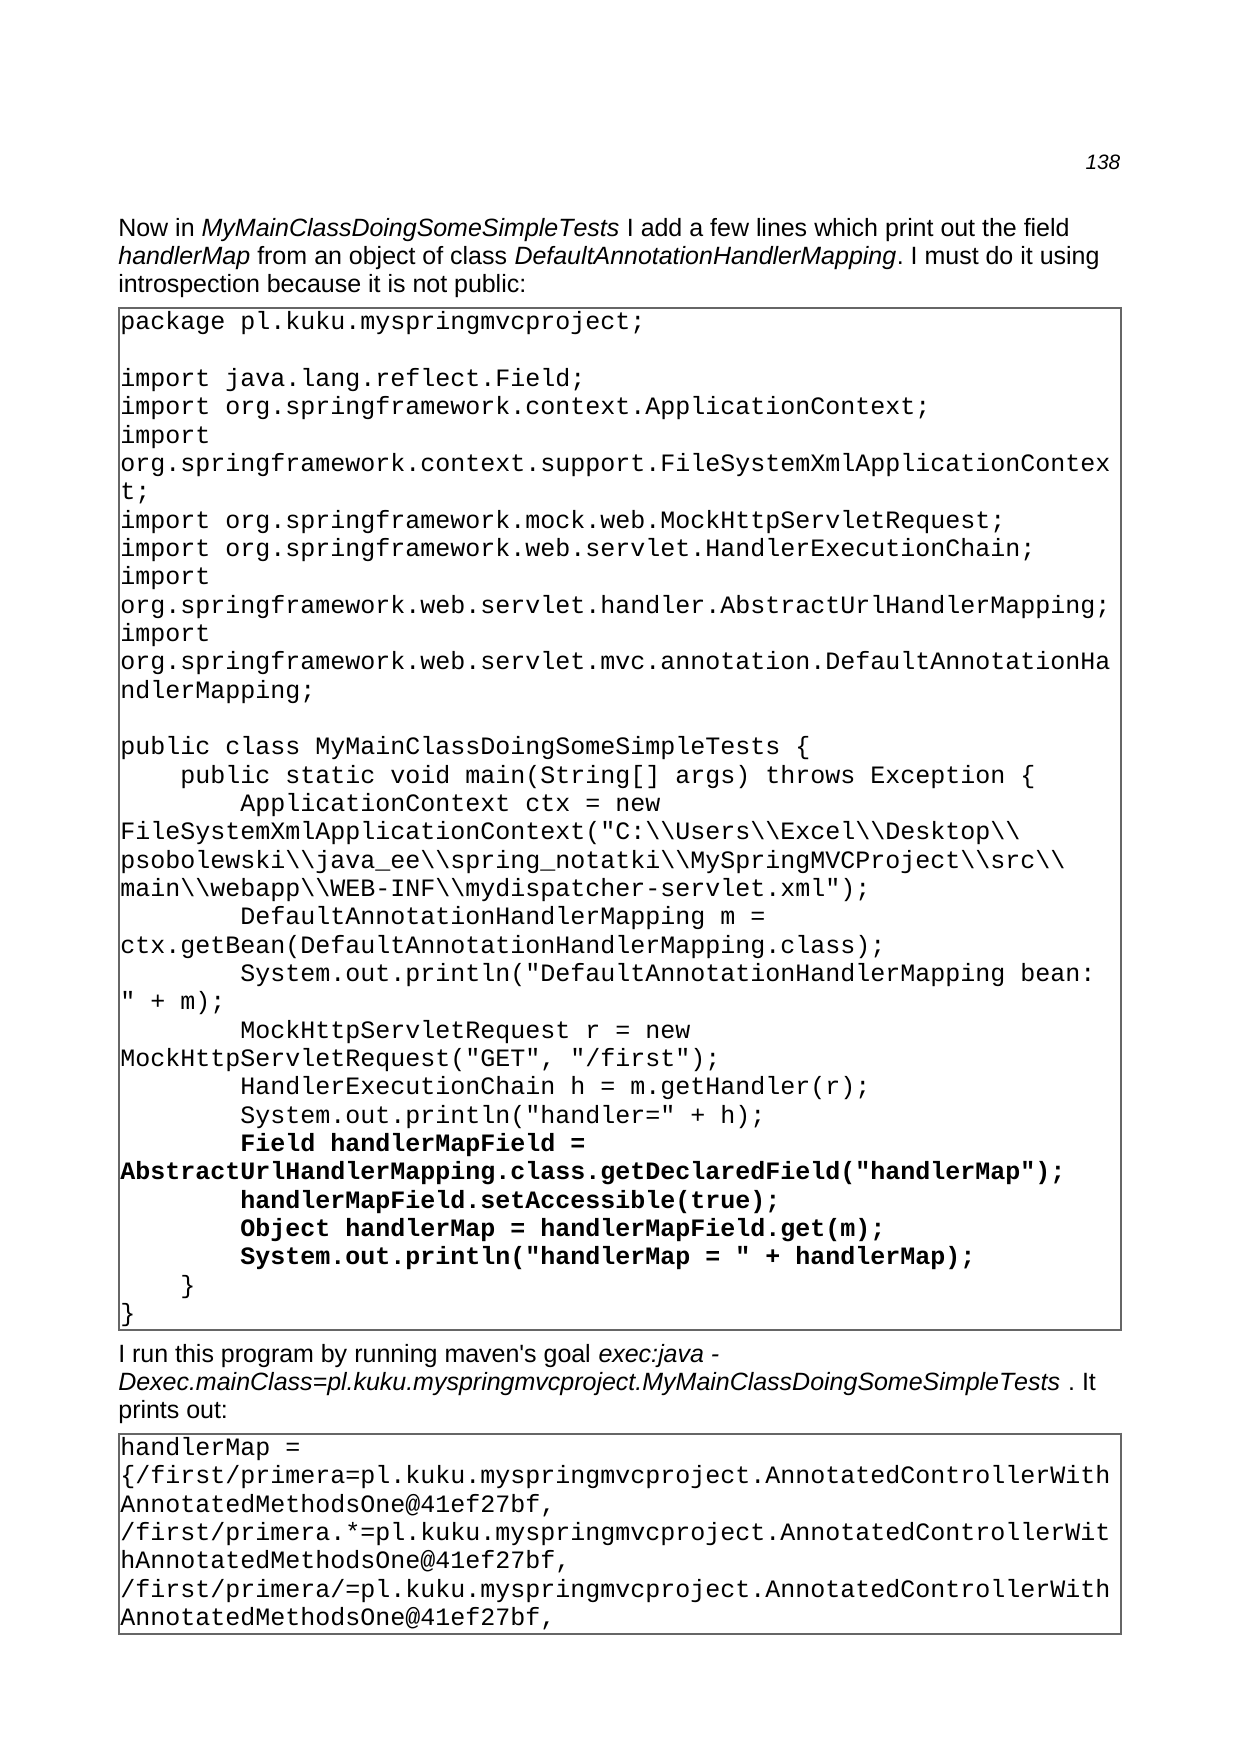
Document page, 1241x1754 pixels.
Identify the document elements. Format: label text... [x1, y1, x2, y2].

text import org.springframework.context.support.FileSystemXmlApplicationContext; [120, 420, 1120, 505]
text package pl.kuku.myspringmvcproject; [120, 309, 1120, 337]
text Object handlerMap = handlerMapField.get(m); [120, 1213, 1120, 1242]
text handlerMapField.setAccessible(true); [120, 1185, 1120, 1213]
text I run this program by running maven's goal exec:java -Dexec.mainClass=pl.kuku.myspringmvcproject.MyMainClassDoingSomeSimpleTests . It prints out: [118, 1340, 1122, 1424]
text import org.springframework.context.ApplicationContext; [120, 392, 1120, 420]
text } [120, 1298, 1120, 1329]
text Field handlerMapField = AbstractUrlHandlerMapping.class.getDeclaredField("handlerMap"); [120, 1128, 1120, 1185]
text System.out.println("handlerMap = " + handlerMap); [120, 1242, 1120, 1270]
text import org.springframework.web.servlet.handler.AbstractUrlHandlerMapping; [120, 562, 1120, 618]
text import java.lang.reflect.Field; [120, 363, 1120, 392]
text import org.springframework.web.servlet.mvc.annotation.DefaultAnnotationHandlerMapping; [120, 618, 1120, 706]
text System.out.println("DefaultAnnotationHandlerMapping bean: " + m); [120, 958, 1120, 1015]
text ApplicationContext ctx = new FileSystemXmlApplicationContext("C:\\Users\\Excel\\Desktop\\psobolewski\\java_ee\\spring_notatki\\MySpringMVCProject\\src\\main\\webapp\\WEB-INF\\mydispatcher-servlet.xml"); [120, 788, 1120, 902]
text public class MyMainClassDoingSomeSimpleTests { [120, 732, 1120, 760]
text System.out.println("handler=" + h); [120, 1100, 1120, 1128]
text MockHttpServletRequest r = new MockHttpServletRequest("GET", "/first"); [120, 1015, 1120, 1072]
text Now in MyMainClassDoingSomeSimpleTests I add a few lines which print out the field handlerMap from an object of class DefaultAnnotationHandlerMapping. I must do it using introspection because it is not public: [118, 214, 1122, 298]
text HandlerExecutionChain h = m.getHandler(r); [120, 1072, 1120, 1100]
text handlerMap = {/first/primera=pl.kuku.myspringmvcproject.AnnotatedControllerWithAnnotatedMethodsOne@41ef27bf, /first/primera.*=pl.kuku.myspringmvcproject.AnnotatedControllerWithAnnotatedMethodsOne@41ef27bf, /first/primera/=pl.kuku.myspringmvcproject.AnnotatedControllerWithAnnotatedMethodsOne@41ef27bf, [120, 1435, 1120, 1633]
text public static void main(String[] args) throws Exception { [120, 760, 1120, 788]
text import org.springframework.mock.web.MockHttpServletRequest; [120, 505, 1120, 533]
text } [120, 1270, 1120, 1298]
text import org.springframework.web.servlet.HandlerExecutionChain; [120, 533, 1120, 562]
text DefaultAnnotationHandlerMapping m = ctx.getBean(DefaultAnnotationHandlerMapping.class); [120, 902, 1120, 958]
